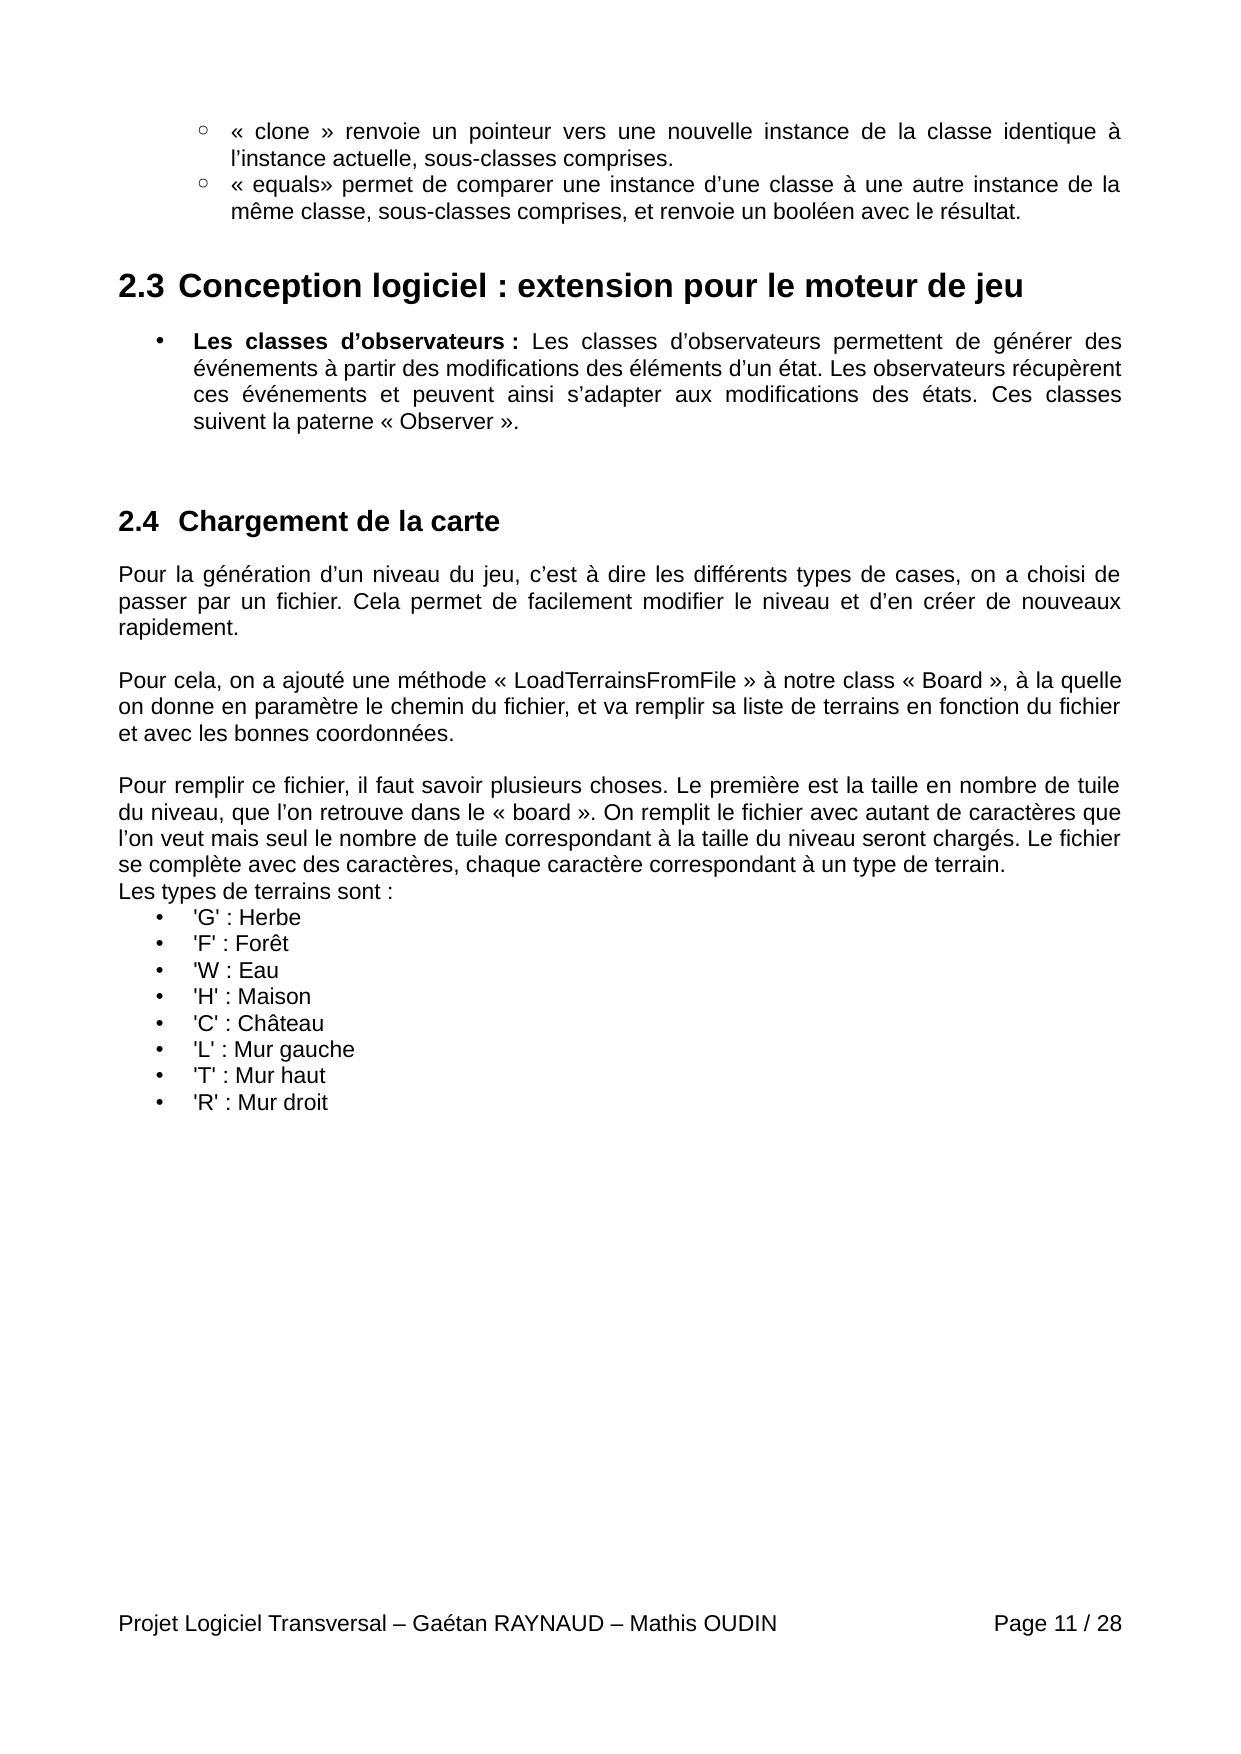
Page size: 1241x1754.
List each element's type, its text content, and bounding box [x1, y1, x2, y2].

subtitle Conception logiciel : extension pour le moteur de jeu [118, 266, 1122, 304]
list 'T' : Mur haut [156, 1062, 1122, 1088]
text Pour cela, on a ajouté une méthode « LoadTerrainsFromFile » à notre class « Board », à la quelle on donne en paramètre le chemin du fichier, et va remplir sa liste de terrains en fonction du fichier et avec les bonnes coordonnées. [118, 667, 1122, 746]
list Les classes d’observateurs : Les classes d’observateurs permettent de générer des événements à partir des modifications des éléments d’un état. Les observateurs récupèrent ces événements et peuvent ainsi s’adapter aux modifications des états. Ces classes suivent la paterne « Observer ». [156, 328, 1122, 434]
list 'F' : Forêt [156, 930, 1122, 957]
list 'L' : Mur gauche [156, 1036, 1122, 1062]
list 'H' : Maison [156, 983, 1122, 1009]
list 'W : Eau [156, 957, 1122, 983]
text Les types de terrains sont : [118, 878, 1122, 904]
list « equals» permet de comparer une instance d’une classe à une autre instance de la même classe, sous-classes comprises, et renvoie un booléen avec le résultat. [193, 171, 1122, 224]
list 'C' : Château [156, 1009, 1122, 1036]
subtitle Chargement de la carte [118, 504, 1122, 538]
list 'R' : Mur droit [156, 1088, 1122, 1115]
text Pour remplir ce fichier, il faut savoir plusieurs choses. Le première est la taille en nombre de tuile du niveau, que l’on retrouve dans le « board ». On remplit le fichier avec autant de caractères que l’on veut mais seul le nombre de tuile correspondant à la taille du niveau seront chargés. Le fichier se complète avec des caractères, chaque caractère correspondant à un type de terrain. [118, 772, 1122, 878]
list 'G' : Herbe [156, 904, 1122, 930]
list « clone » renvoie un pointeur vers une nouvelle instance de la classe identique à l’instance actuelle, sous-classes comprises. [193, 118, 1122, 171]
text Pour la génération d’un niveau du jeu, c’est à dire les différents types de cases, on a choisi de passer par un fichier. Cela permet de facilement modifier le niveau et d’en créer de nouveaux rapidement. [118, 561, 1122, 641]
